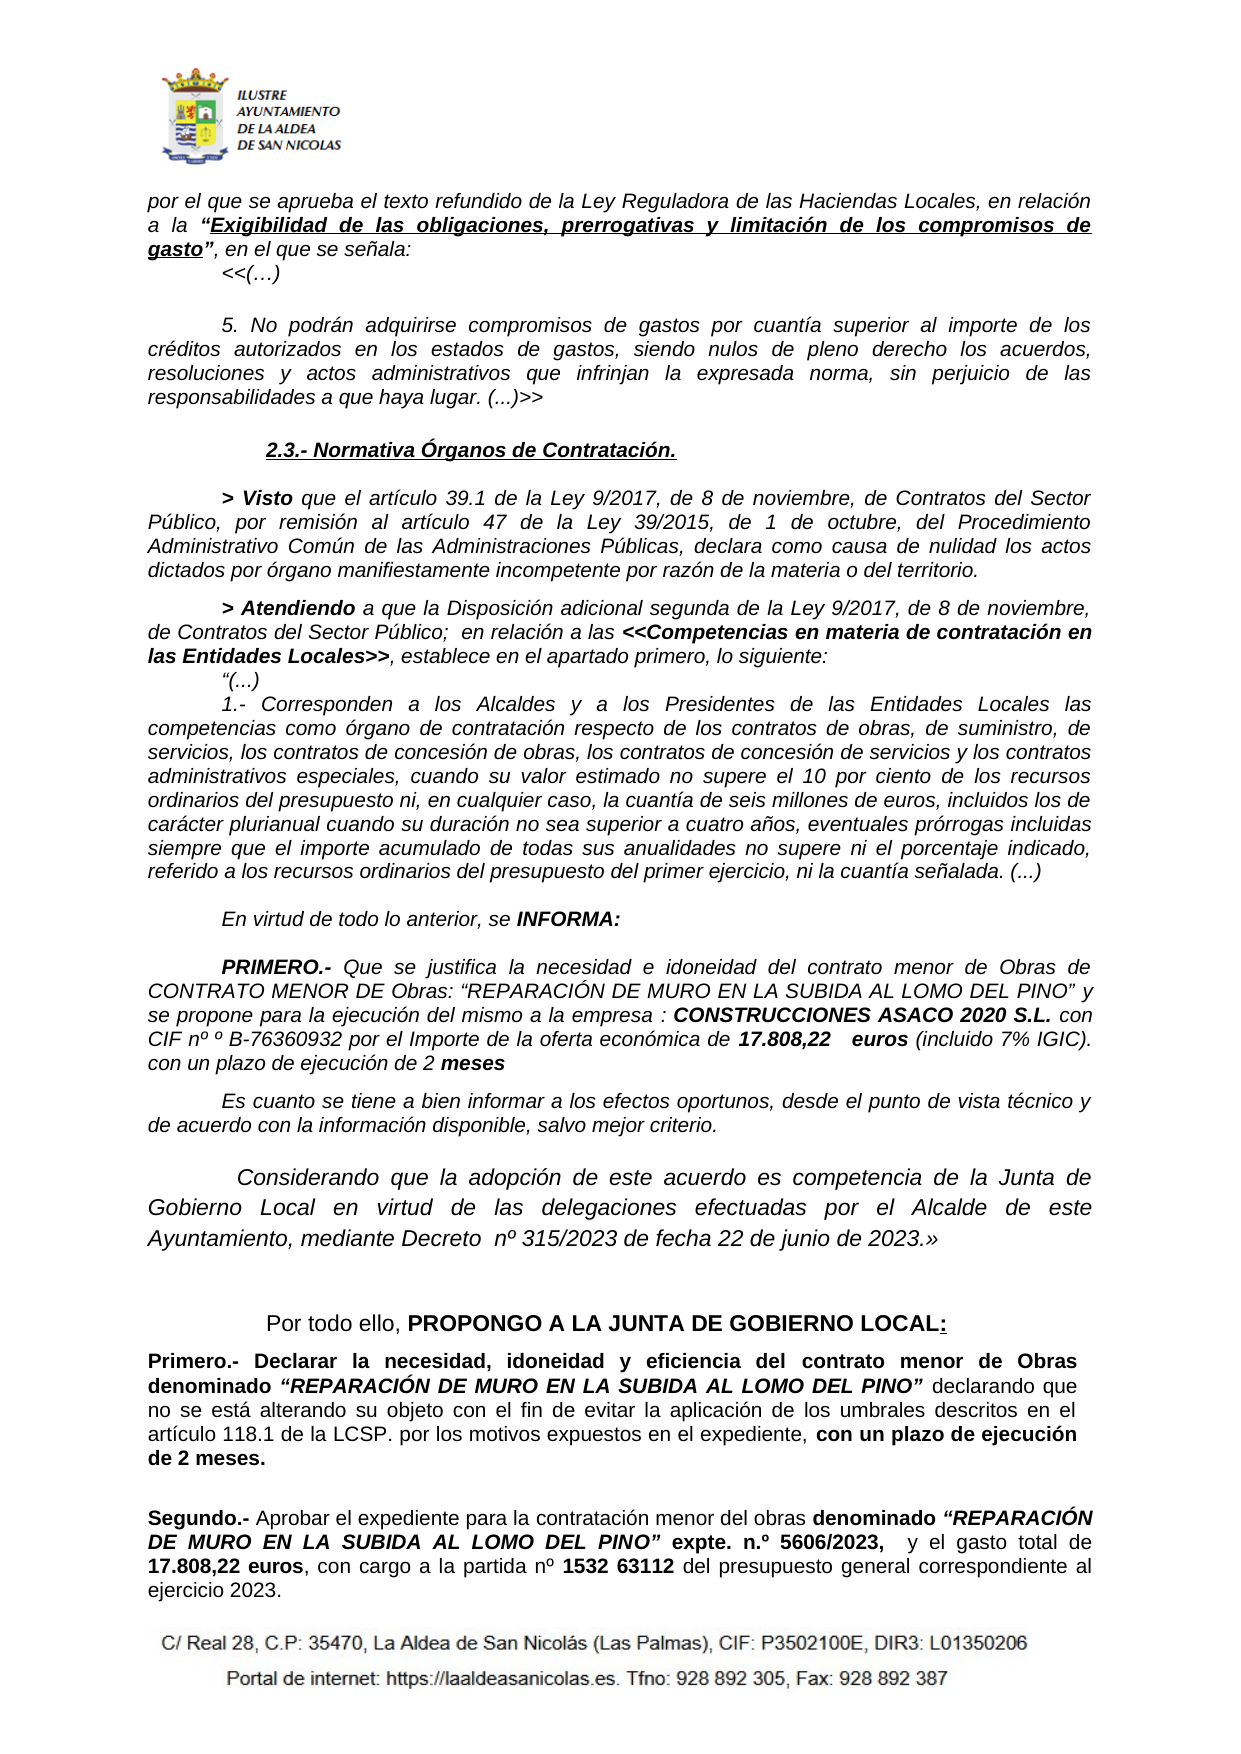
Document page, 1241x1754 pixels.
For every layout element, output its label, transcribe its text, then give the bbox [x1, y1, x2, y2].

text Considerando que la adopción de este acuerdo es competencia de la Junta de Gobierno Local en virtud de las delegaciones efectuadas por el Alcalde de este Ayuntamiento, mediante Decreto nº 315/2023 de fecha 22 de junio de 2023.» [148, 1164, 1093, 1251]
picture [149, 1627, 1034, 1694]
picture [148, 60, 357, 172]
text Primero.- Declarar la necesidad, idoneidad y eficiencia del contrato menor de Obras denominado “REPARACIÓN DE MURO EN LA SUBIDA AL LOMO DEL PINO” declarando que no se está alterando su objeto con el fin de evitar la aplicación de los umbrales descritos en el artículo 118.1 de la LCSP. por los motivos expuestos en el expediente, con un plazo de ejecución de 2 meses. [148, 1349, 1078, 1470]
text por el que se aprueba el texto refundido de la Ley Reguladora de las Haciendas Locales, en relación a la “Exigibilidad de las obligaciones, prerrogativas y limitación de los compromisos de gasto”, en el que se señala: [148, 188, 1093, 260]
text <<(…) [148, 260, 1093, 284]
text Segundo.- Aprobar el expediente para la contratación menor del obras denominado “REPARACIÓN DE MURO EN LA SUBIDA AL LOMO DEL PINO” expte. n.º 5606/2023, y el gasto total de 17.808,22 euros, con cargo a la partida nº 1532 63112 del presupuesto general correspondiente al ejercicio 2023. [148, 1506, 1093, 1602]
text 5. No podrán adquirirse compromisos de gastos por cuantía superior al importe de los créditos autorizados en los estados de gastos, siendo nulos de pleno derecho los acuerdos, resoluciones y actos administrativos que infrinjan la expresada norma, sin perjuicio de las responsabilidades a que haya lugar. (...)>> [148, 313, 1093, 409]
text > Atendiendo a que la Disposición adicional segunda de la Ley 9/2017, de 8 de noviembre, de Contratos del Sector Público; en relación a las <<Competencias en materia de contratación en las Entidades Locales>>, establece en el apartado primero, lo siguiente: [148, 596, 1093, 668]
text 1.- Corresponden a los Alcaldes y a los Presidentes de las Entidades Locales las competencias como órgano de contratación respecto de los contratos de obras, de suministro, de servicios, los contratos de concesión de obras, los contratos de concesión de servicios y los contratos administrativos especiales, cuando su valor estimado no supere el 10 por ciento de los recursos ordinarios del presupuesto ni, en cualquier caso, la cuantía de seis millones de euros, incluidos los de carácter plurianual cuando su duración no sea superior a cuatro años, eventuales prórrogas incluidas siempre que el importe acumulado de todas sus anualidades no supere ni el porcentaje indicado, referido a los recursos ordinarios del presupuesto del primer ejercicio, ni la cuantía señalada. (...) [148, 692, 1093, 883]
text Es cuanto se tiene a bien informar a los efectos oportunos, desde el punto de vista técnico y de acuerdo con la información disponible, salvo mejor criterio. [148, 1089, 1093, 1137]
text > Visto que el artículo 39.1 de la Ley 9/2017, de 8 de noviembre, de Contratos del Sector Público, por remisión al artículo 47 de la Ley 39/2015, de 1 de octubre, del Procedimiento Administrativo Común de las Administraciones Públicas, declara como causa de nulidad los actos dictados por órgano manifiestamente incompetente por razón de la materia o del territorio. [148, 486, 1093, 581]
text En virtud de todo lo anterior, se INFORMA: [148, 907, 1093, 931]
text PRIMERO.- Que se justifica la necesidad e idoneidad del contrato menor de Obras de CONTRATO MENOR DE Obras: “REPARACIÓN DE MURO EN LA SUBIDA AL LOMO DEL PINO” y se propone para la ejecución del mismo a la empresa : CONSTRUCCIONES ASACO 2020 S.L. con CIF nº º B-76360932 por el Importe de la oferta económica de 17.808,22 euros (incluido 7% IGIC). con un plazo de ejecución de 2 meses [148, 955, 1093, 1075]
text Por todo ello, PROPONGO A LA JUNTA DE GOBIERNO LOCAL: [148, 1310, 1078, 1336]
text 2.3.- Normativa Órganos de Contratación. [148, 438, 1093, 462]
text “(...) [148, 668, 1093, 692]
